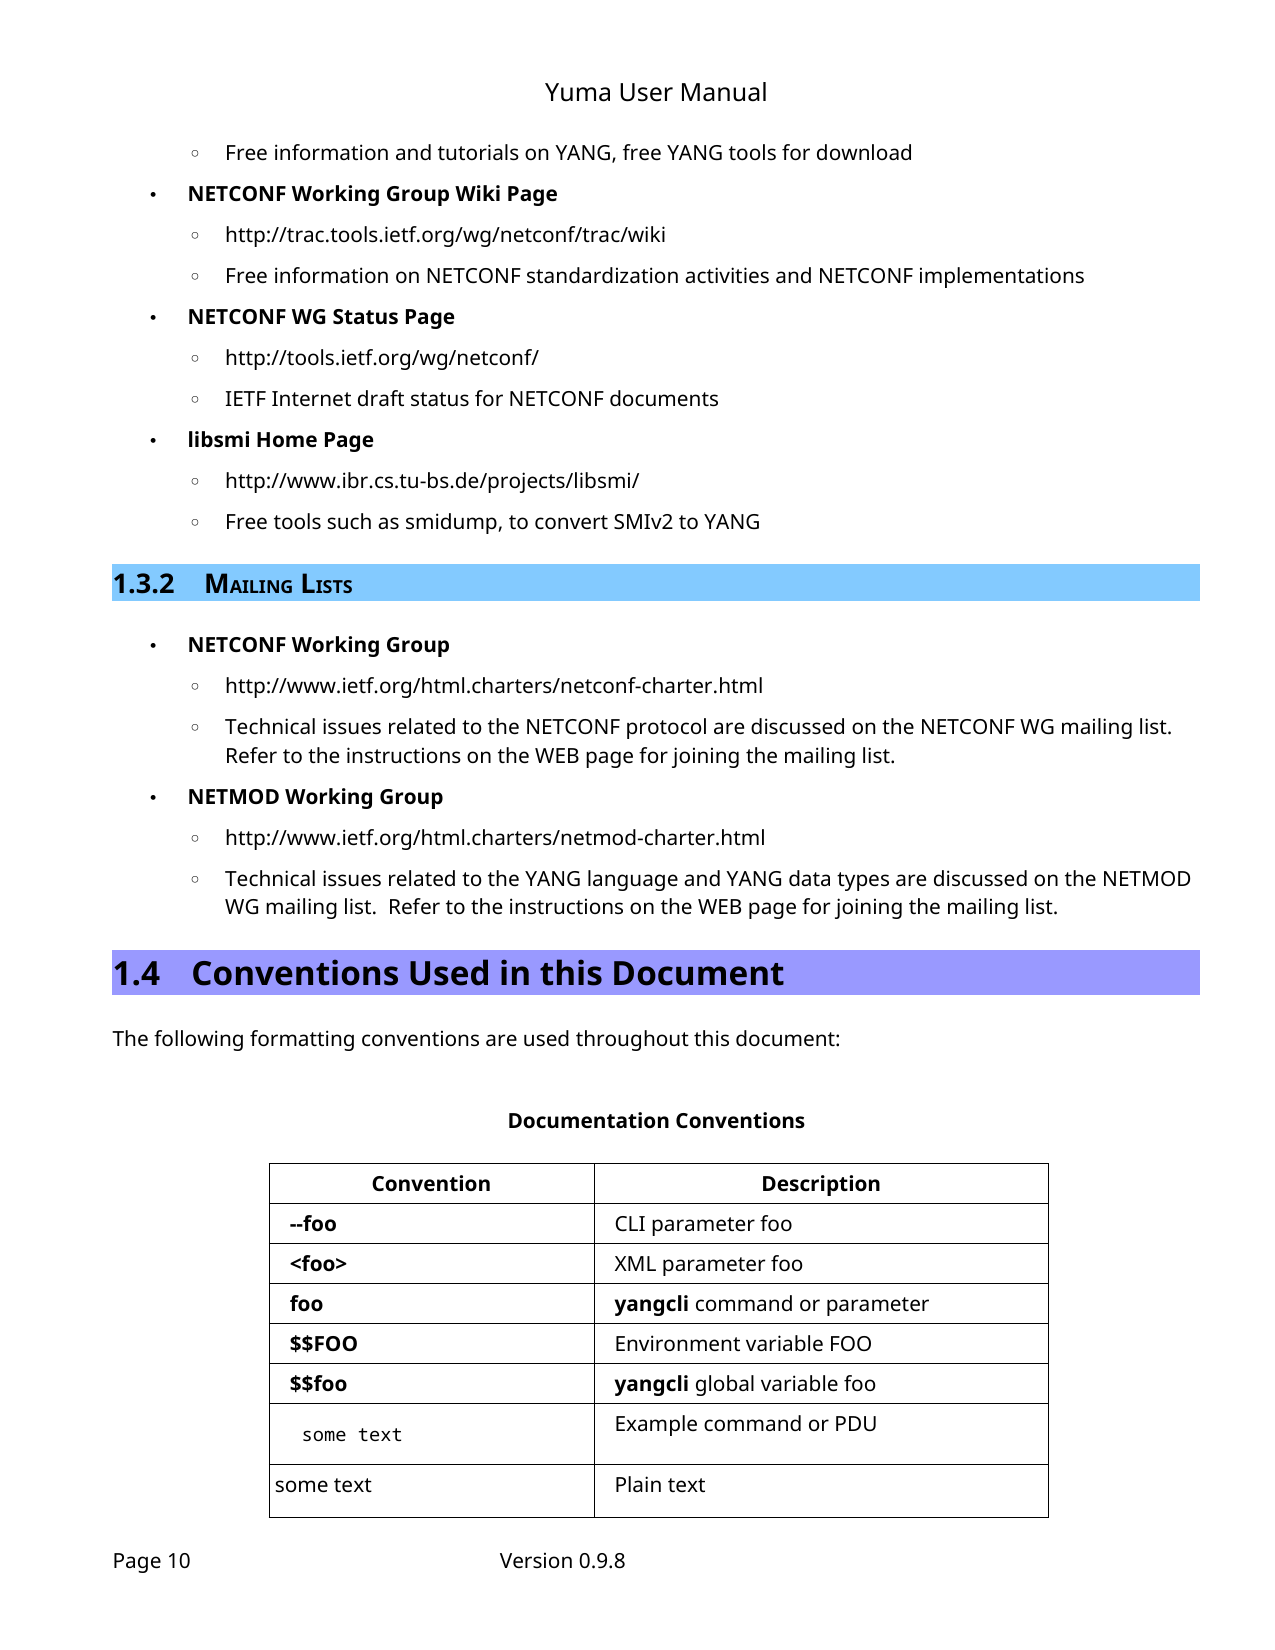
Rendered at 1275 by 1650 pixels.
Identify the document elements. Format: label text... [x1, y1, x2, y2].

list NETCONF Working Group Wiki Page [150, 179, 1200, 208]
table_cell Example command or PDU [595, 1404, 1048, 1464]
table_header Convention [270, 1164, 594, 1203]
table_cell some text [270, 1404, 594, 1464]
table_cell Plain text [595, 1465, 1048, 1517]
list Free tools such as smidump, to convert SMIv2 to YANG [187, 507, 1200, 535]
list IETF Internet draft status for NETCONF documents [187, 384, 1200, 413]
list Free information on NETCONF standardization activities and NETCONF implementations [187, 261, 1200, 290]
list NETCONF Working Group [150, 631, 1200, 659]
table_cell yangcli global variable foo [595, 1364, 1048, 1403]
list http://www.ietf.org/html.charters/netmod-charter.html [187, 823, 1200, 851]
table_cell --foo [270, 1204, 594, 1243]
table_cell XML parameter foo [595, 1244, 1048, 1283]
list NETCONF WG Status Page [150, 302, 1200, 331]
list Free information and tutorials on YANG, free YANG tools for download [187, 138, 1200, 167]
text The following formatting conventions are used throughout this document: [112, 1024, 1200, 1053]
list http://www.ietf.org/html.charters/netconf-charter.html [187, 672, 1200, 700]
table_cell $$foo [270, 1364, 594, 1403]
table_cell CLI parameter foo [595, 1204, 1048, 1243]
list NETMOD Working Group [150, 782, 1200, 810]
list Technical issues related to the YANG language and YANG data types are discussed on the NETMOD WG mailing list. Refer to the instructions on the WEB page for joining the mailing list. [187, 864, 1200, 921]
table_cell yangcli command or parameter [595, 1284, 1048, 1323]
table_cell foo [270, 1284, 594, 1323]
table_cell some text [270, 1465, 594, 1517]
list http://tools.ietf.org/wg/netconf/ [187, 343, 1200, 372]
table_cell $$FOO [270, 1324, 594, 1363]
list http://trac.tools.ietf.org/wg/netconf/trac/wiki [187, 220, 1200, 249]
list libsmi Home Page [150, 425, 1200, 453]
list Technical issues related to the NETCONF protocol are discussed on the NETCONF WG mailing list. Refer to the instructions on the WEB page for joining the mailing list. [187, 712, 1200, 769]
subtitle Documentation Conventions [127, 1106, 1185, 1135]
subtitle Mailing Lists [112, 564, 1200, 601]
subtitle Conventions Used in this Document [112, 950, 1200, 995]
list http://www.ibr.cs.tu-bs.de/projects/libsmi/ [187, 466, 1200, 494]
table_cell Environment variable FOO [595, 1324, 1048, 1363]
table_cell <foo> [270, 1244, 594, 1283]
table_header Description [595, 1164, 1048, 1203]
